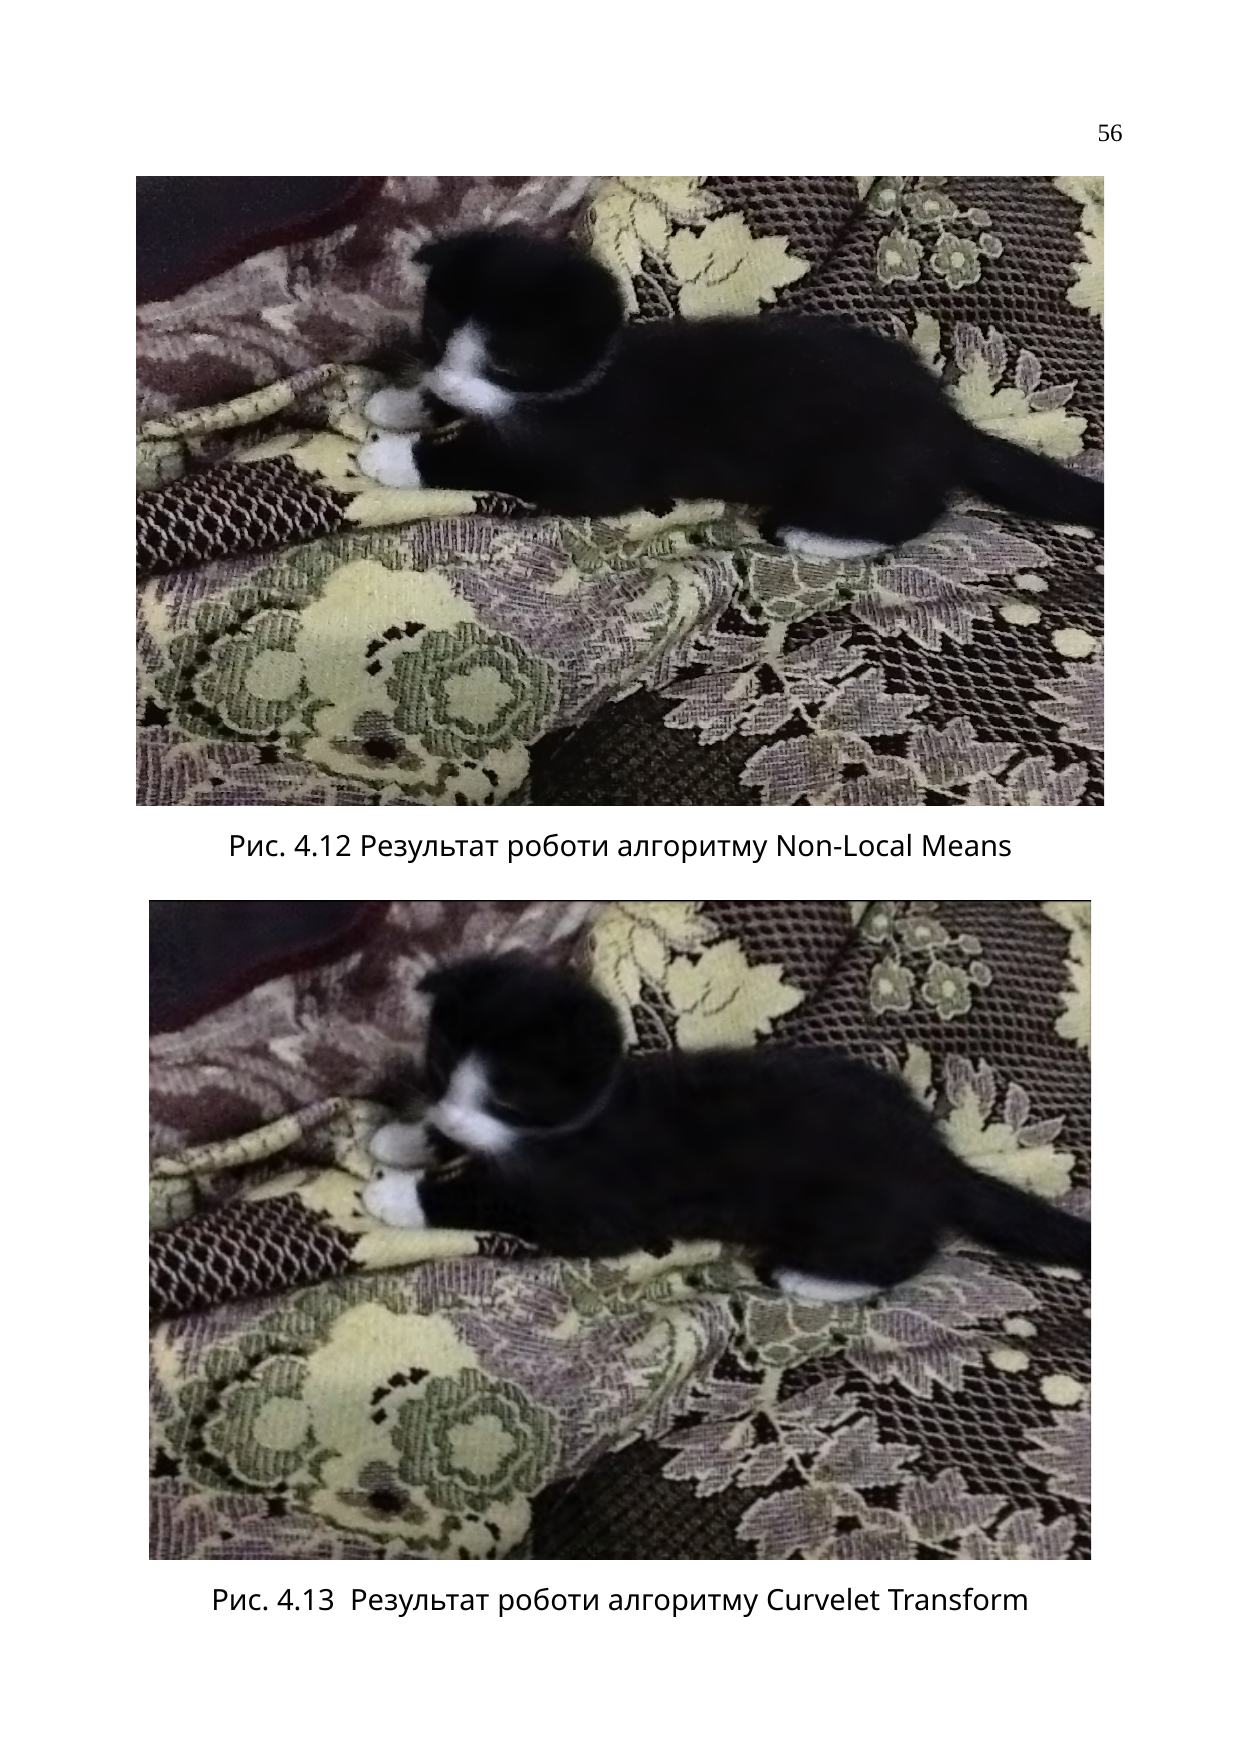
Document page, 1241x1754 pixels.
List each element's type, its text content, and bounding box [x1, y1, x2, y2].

picture [136, 176, 1105, 806]
picture [149, 900, 1092, 1560]
text Рис. 4.12 Результат роботи алгоритму Non-Local Means [118, 806, 1122, 865]
text Рис. 4.13 Результат роботи алгоритму Curvelet Transform [118, 1560, 1122, 1619]
